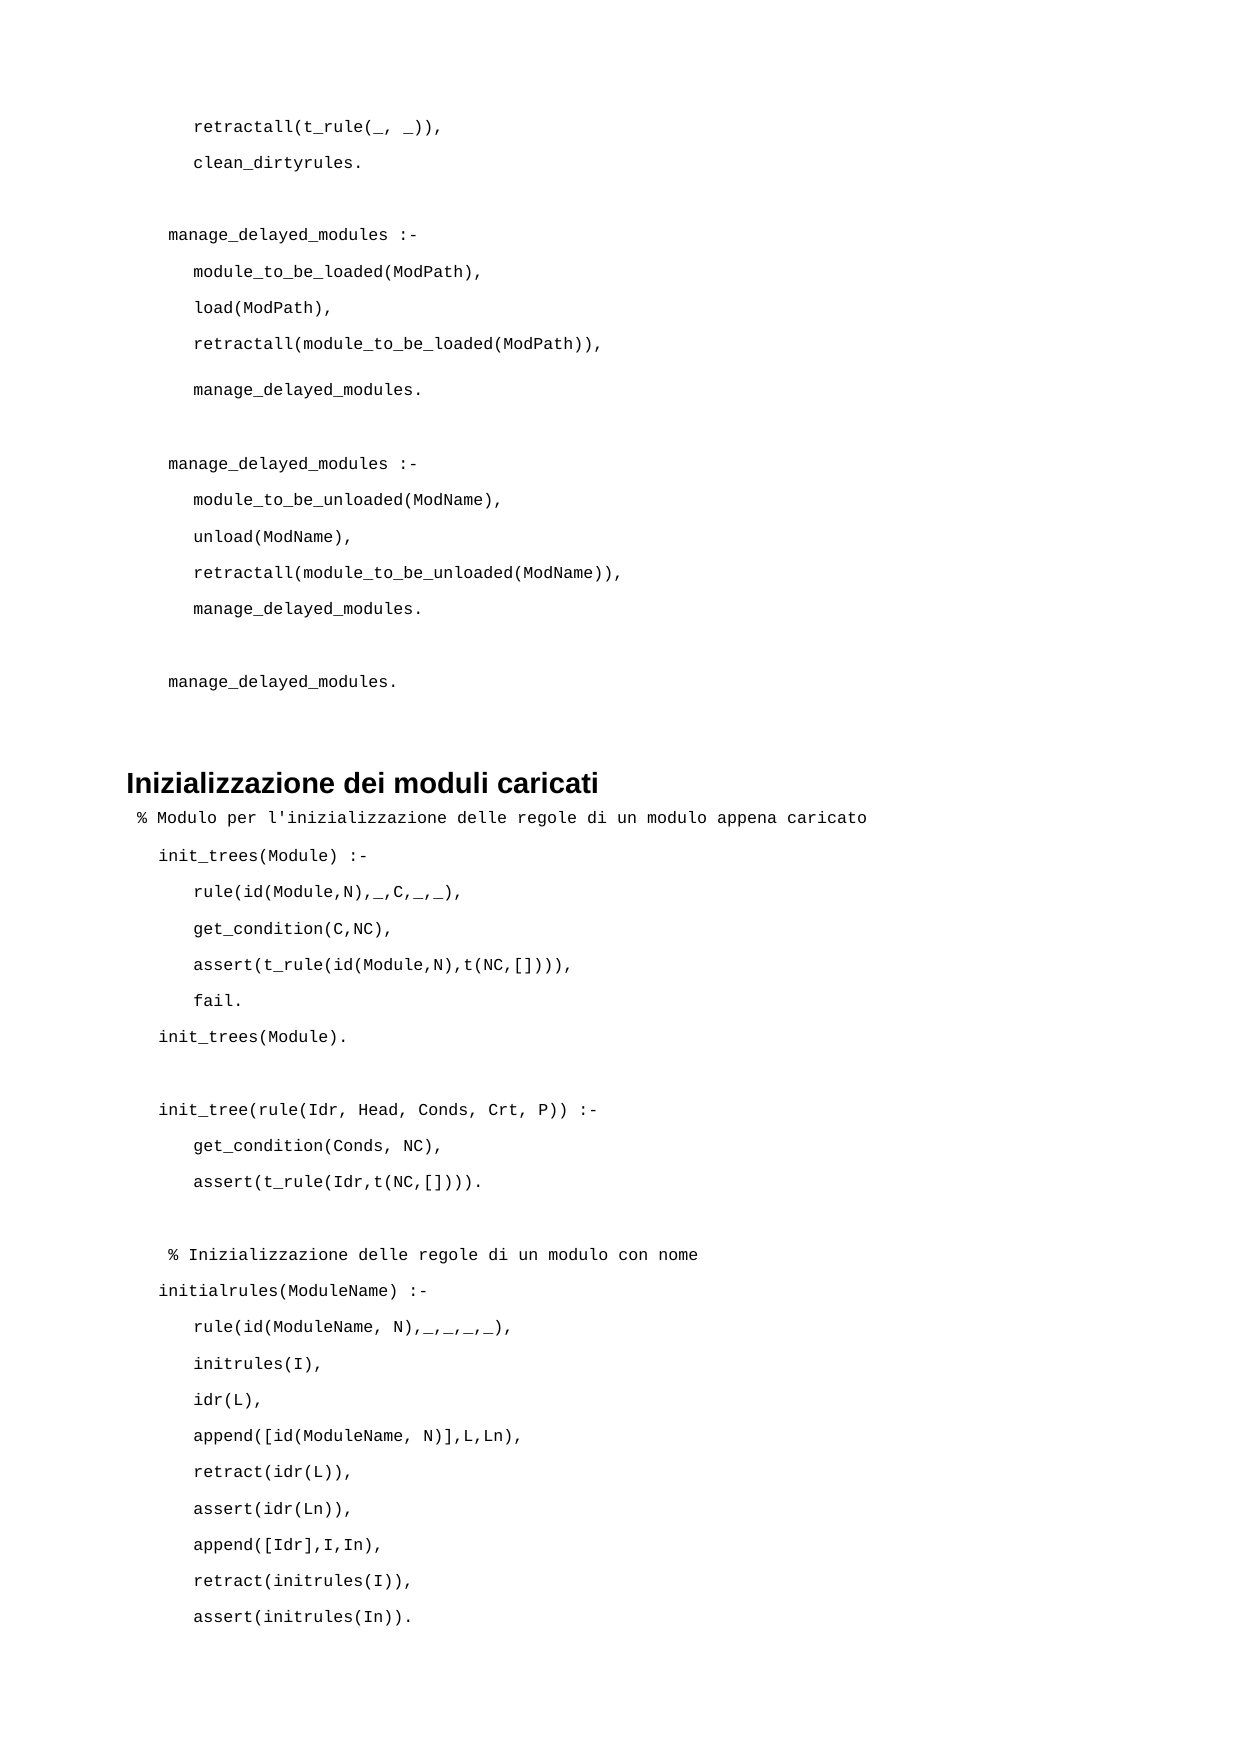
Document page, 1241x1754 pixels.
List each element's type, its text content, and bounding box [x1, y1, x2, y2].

subtitle Inizializzazione dei moduli caricati [118, 767, 1122, 800]
text load(ModPath), [118, 299, 1122, 318]
text append([id(ModuleName, N)],L,Ln), [118, 1428, 1122, 1447]
text manage_delayed_modules :- [118, 456, 1122, 474]
text module_to_be_loaded(ModPath), [118, 263, 1122, 282]
text append([Idr],I,In), [118, 1536, 1122, 1555]
text % Modulo per l'inizializzazione delle regole di un modulo appena caricato [118, 800, 1122, 829]
text manage_delayed_modules. [118, 372, 1122, 401]
text init_trees(Module) :- [118, 848, 1122, 867]
text module_to_be_unloaded(ModName), [118, 492, 1122, 511]
text retractall(module_to_be_unloaded(ModName)), [118, 564, 1122, 583]
text rule(id(ModuleName, N),_,_,_,_), [118, 1319, 1122, 1338]
text retractall(module_to_be_loaded(ModPath)), [118, 336, 1122, 354]
text assert(idr(Ln)), [118, 1500, 1122, 1519]
text retract(initrules(I)), [118, 1573, 1122, 1592]
text manage_delayed_modules. [118, 673, 1122, 692]
text fail. [118, 993, 1122, 1012]
text idr(L), [118, 1391, 1122, 1410]
text initialrules(ModuleName) :- [118, 1283, 1122, 1302]
text % Inizializzazione delle regole di un modulo con nome [118, 1246, 1122, 1265]
text retractall(t_rule(_, _)), [118, 118, 1122, 137]
text init_trees(Module). [118, 1029, 1122, 1048]
text initrules(I), [118, 1355, 1122, 1374]
text assert(t_rule(Idr,t(NC,[]))). [118, 1174, 1122, 1193]
text unload(ModName), [118, 528, 1122, 547]
text init_tree(rule(Idr, Head, Conds, Crt, P)) :- [118, 1101, 1122, 1120]
text assert(initrules(In)). [118, 1609, 1122, 1628]
text get_condition(Conds, NC), [118, 1138, 1122, 1157]
text assert(t_rule(id(Module,N),t(NC,[]))), [118, 956, 1122, 975]
text clean_dirtyrules. [118, 154, 1122, 173]
text rule(id(Module,N),_,C,_,_), [118, 884, 1122, 903]
text manage_delayed_modules :- [118, 227, 1122, 246]
text manage_delayed_modules. [118, 601, 1122, 619]
text retract(idr(L)), [118, 1464, 1122, 1483]
text get_condition(C,NC), [118, 920, 1122, 939]
